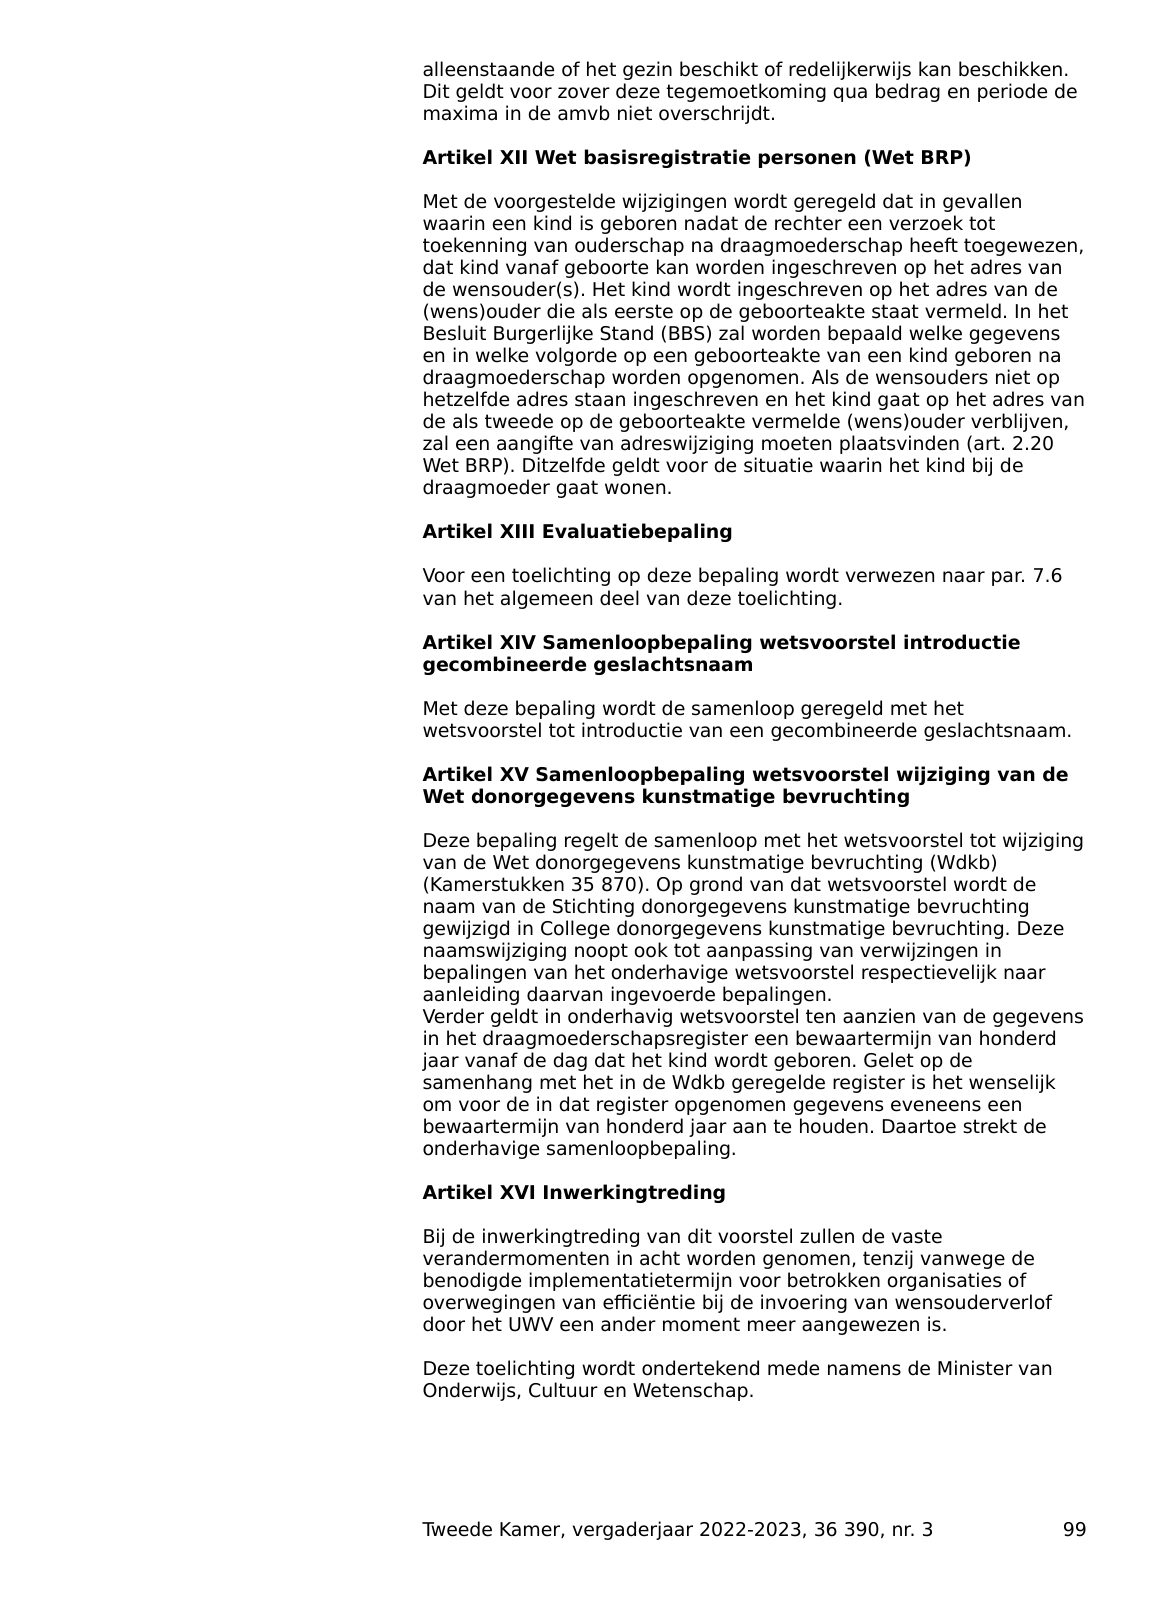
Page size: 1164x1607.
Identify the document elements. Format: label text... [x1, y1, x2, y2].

subtitle Artikel XIII Evaluatiebepaling [422, 521, 1087, 543]
text Met de voorgestelde wijzigingen wordt geregeld dat in gevallen waarin een kind is geboren nadat de rechter een verzoek tot toekenning van ouderschap na draagmoederschap heeft toegewezen, dat kind vanaf geboorte kan worden ingeschreven op het adres van de wensouder(s). Het kind wordt ingeschreven op het adres van de (wens)ouder die als eerste op de geboorteakte staat vermeld. In het Besluit Burgerlijke Stand (BBS) zal worden bepaald welke gegevens en in welke volgorde op een geboorteakte van een kind geboren na draagmoederschap worden opgenomen. Als de wensouders niet op hetzelfde adres staan ingeschreven en het kind gaat op het adres van de als tweede op de geboorteakte vermelde (wens)ouder verblijven, zal een aangifte van adreswijziging moeten plaatsvinden (art. 2.20 Wet BRP). Ditzelfde geldt voor de situatie waarin het kind bij de draagmoeder gaat wonen. [422, 191, 1087, 499]
text Deze toelichting wordt ondertekend mede namens de Minister van Onderwijs, Cultuur en Wetenschap. [422, 1358, 1087, 1402]
text Verder geldt in onderhavig wetsvoorstel ten aanzien van de gegevens in het draagmoederschapsregister een bewaartermijn van honderd jaar vanaf de dag dat het kind wordt geboren. Gelet op de samenhang met het in de Wdkb geregelde register is het wenselijk om voor de in dat register opgenomen gegevens eveneens een bewaartermijn van honderd jaar aan te houden. Daartoe strekt de onderhavige samenloopbepaling. [422, 1006, 1087, 1160]
text Bij de inwerkingtreding van dit voorstel zullen de vaste verandermomenten in acht worden genomen, tenzij vanwege de benodigde implementatietermijn voor betrokken organisaties of overwegingen van efficiëntie bij de invoering van wensouderverlof door het UWV een ander moment meer aangewezen is. [422, 1226, 1087, 1336]
text alleenstaande of het gezin beschikt of redelijkerwijs kan beschikken. Dit geldt voor zover deze tegemoetkoming qua bedrag en periode de maxima in de amvb niet overschrijdt. [422, 59, 1087, 125]
subtitle Artikel XIV Samenloopbepaling wetsvoorstel introductie gecombineerde geslachtsnaam [422, 632, 1087, 676]
text Met deze bepaling wordt de samenloop geregeld met het wetsvoorstel tot introductie van een gecombineerde geslachtsnaam. [422, 698, 1087, 742]
text Voor een toelichting op deze bepaling wordt verwezen naar par. 7.6 van het algemeen deel van deze toelichting. [422, 565, 1087, 609]
text Deze bepaling regelt de samenloop met het wetsvoorstel tot wijziging van de Wet donorgegevens kunstmatige bevruchting (Wdkb) (Kamerstukken 35 870). Op grond van dat wetsvoorstel wordt de naam van de Stichting donorgegevens kunstmatige bevruchting gewijzigd in College donorgegevens kunstmatige bevruchting. Deze naamswijziging noopt ook tot aanpassing van verwijzingen in bepalingen van het onderhavige wetsvoorstel respectievelijk naar aanleiding daarvan ingevoerde bepalingen. [422, 830, 1087, 1006]
subtitle Artikel XII Wet basisregistratie personen (Wet BRP) [422, 147, 1087, 169]
subtitle Artikel XV Samenloopbepaling wetsvoorstel wijziging van de Wet donorgegevens kunstmatige bevruchting [422, 764, 1087, 808]
subtitle Artikel XVI Inwerkingtreding [422, 1182, 1087, 1204]
